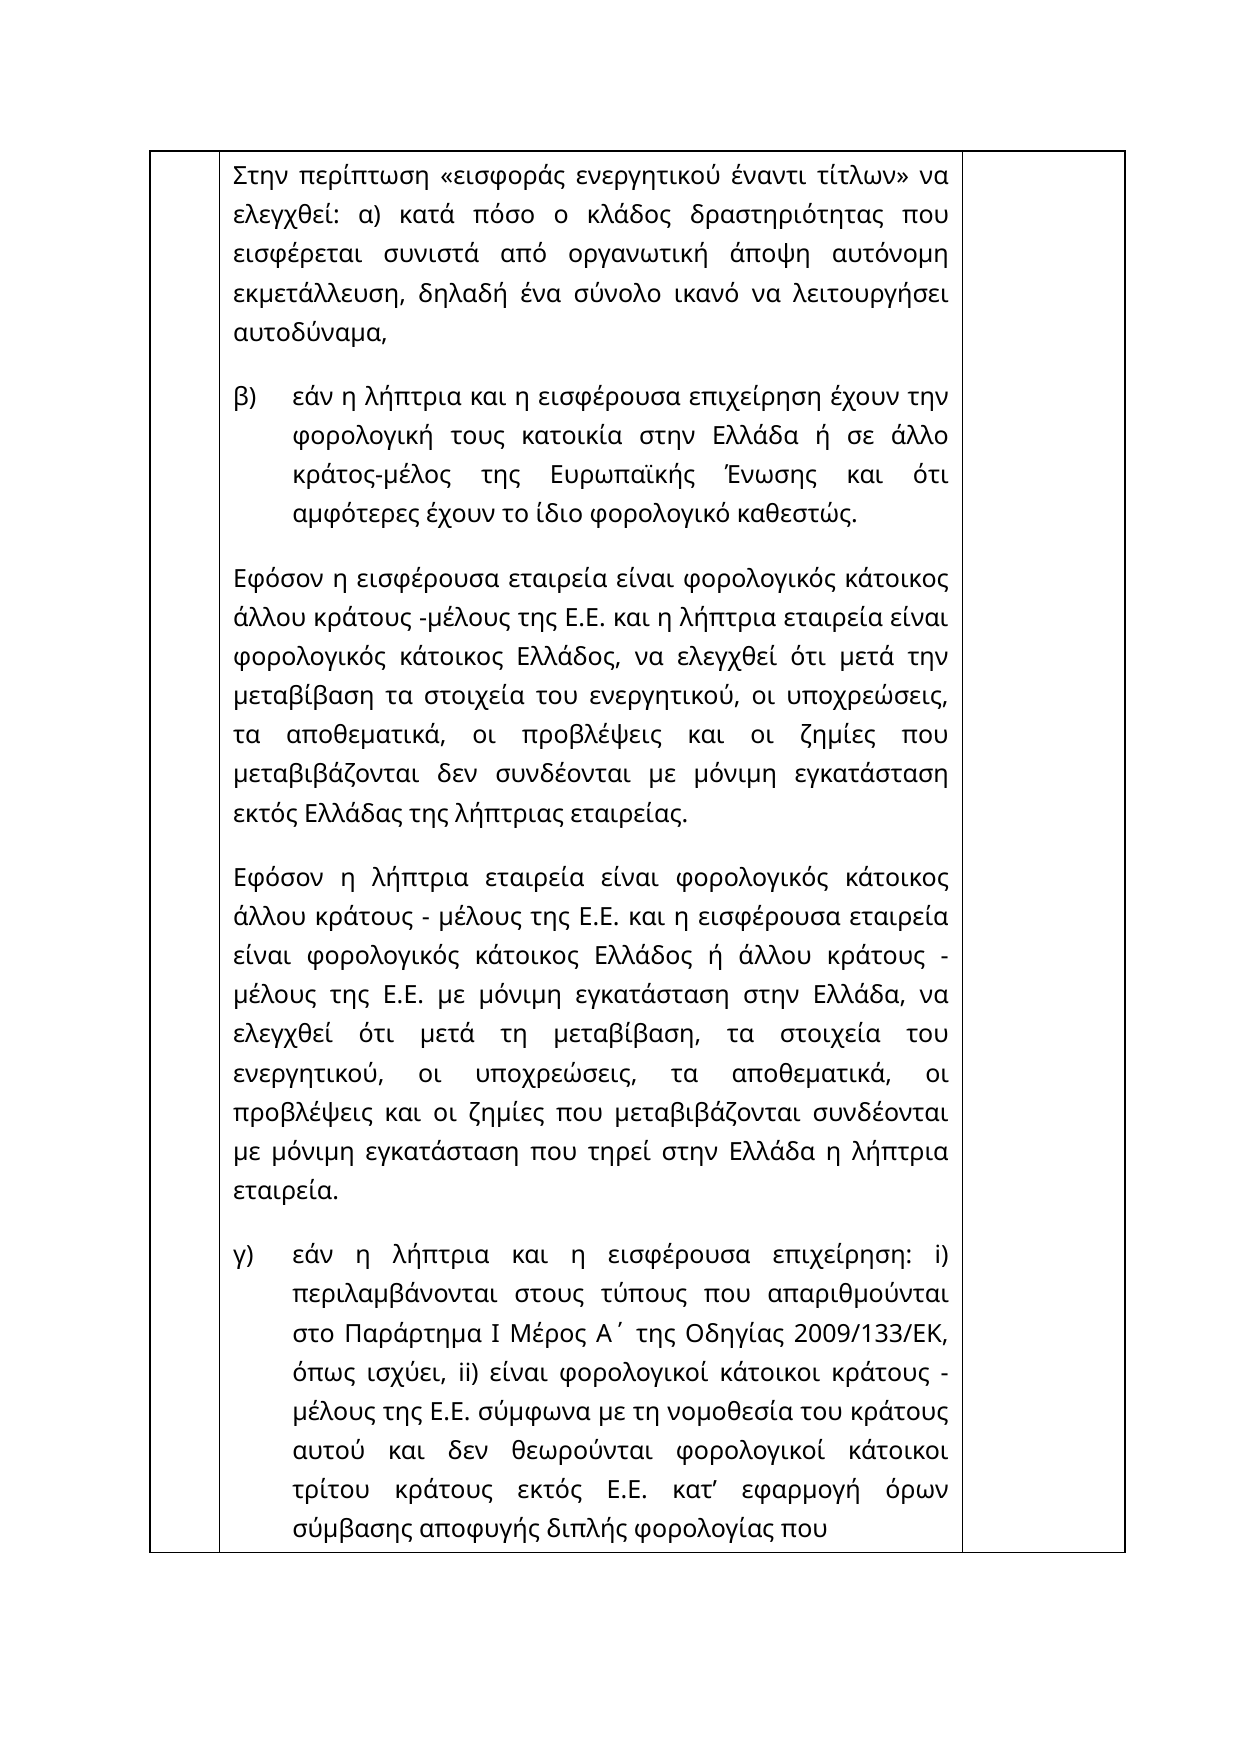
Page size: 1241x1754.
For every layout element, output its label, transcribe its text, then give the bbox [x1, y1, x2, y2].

table_cell [151, 152, 219, 1551]
table_cell [963, 152, 1124, 1551]
table_cell Στην περίπτωση «εισφοράς ενεργητικού έναντι τίτλων» να ελεγχθεί: α) κατά πόσο ο κλάδος δραστηριότητας που εισφέρεται συνιστά από οργανωτική άποψη αυτόνομη εκμετάλλευση, δηλαδή ένα σύνολο ικανό να λειτουργήσει αυτοδύναμα, β) εάν η λήπτρια και η εισφέρουσα επιχείρηση έχουν την φορολογική τους κατοικία στην Ελλάδα ή σε άλλο κράτος-μέλος της Ευρωπαϊκής Ένωσης και ότι αμφότερες έχουν το ίδιο φορολογικό καθεστώς. Εφόσον η εισφέρουσα εταιρεία είναι φορολογικός κάτοικος άλλου κράτους -μέλους της Ε.Ε. και η λήπτρια εταιρεία είναι φορολογικός κάτοικος Ελλάδος, να ελεγχθεί ότι μετά την μεταβίβαση τα στοιχεία του ενεργητικού, οι υποχρεώσεις, τα αποθεματικά, οι προβλέψεις και οι ζημίες που μεταβιβάζονται δεν συνδέονται με μόνιμη εγκατάσταση εκτός Ελλάδας της λήπτριας εταιρείας. Εφόσον η λήπτρια εταιρεία είναι φορολογικός κάτοικος άλλου κράτους - μέλους της Ε.Ε. και η εισφέρουσα εταιρεία είναι φορολογικός κάτοικος Ελλάδος ή άλλου κράτους - μέλους της Ε.Ε. με μόνιμη εγκατάσταση στην Ελλάδα, να ελεγχθεί ότι μετά τη μεταβίβαση, τα στοιχεία του ενεργητικού, οι υποχρεώσεις, τα αποθεματικά, οι προβλέψεις και οι ζημίες που μεταβιβάζονται συνδέονται με μόνιμη εγκατάσταση που τηρεί στην Ελλάδα η λήπτρια εταιρεία. γ) εάν η λήπτρια και η εισφέρουσα επιχείρηση: i) περιλαμβάνονται στους τύπους που απαριθμούνται στο Παράρτημα Ι Μέρος Α΄ της Οδηγίας 2009/133/ΕΚ, όπως ισχύει, ii) είναι φορολογικοί κάτοικοι κράτους - μέλους της Ε.Ε. σύμφωνα με τη νομοθεσία του κράτους αυτού και δεν θεωρούνται φορολογικοί κάτοικοι τρίτου κράτους εκτός Ε.Ε. κατ’ εφαρμογή όρων σύμβασης αποφυγής διπλής φορολογίας που [220, 152, 962, 1551]
